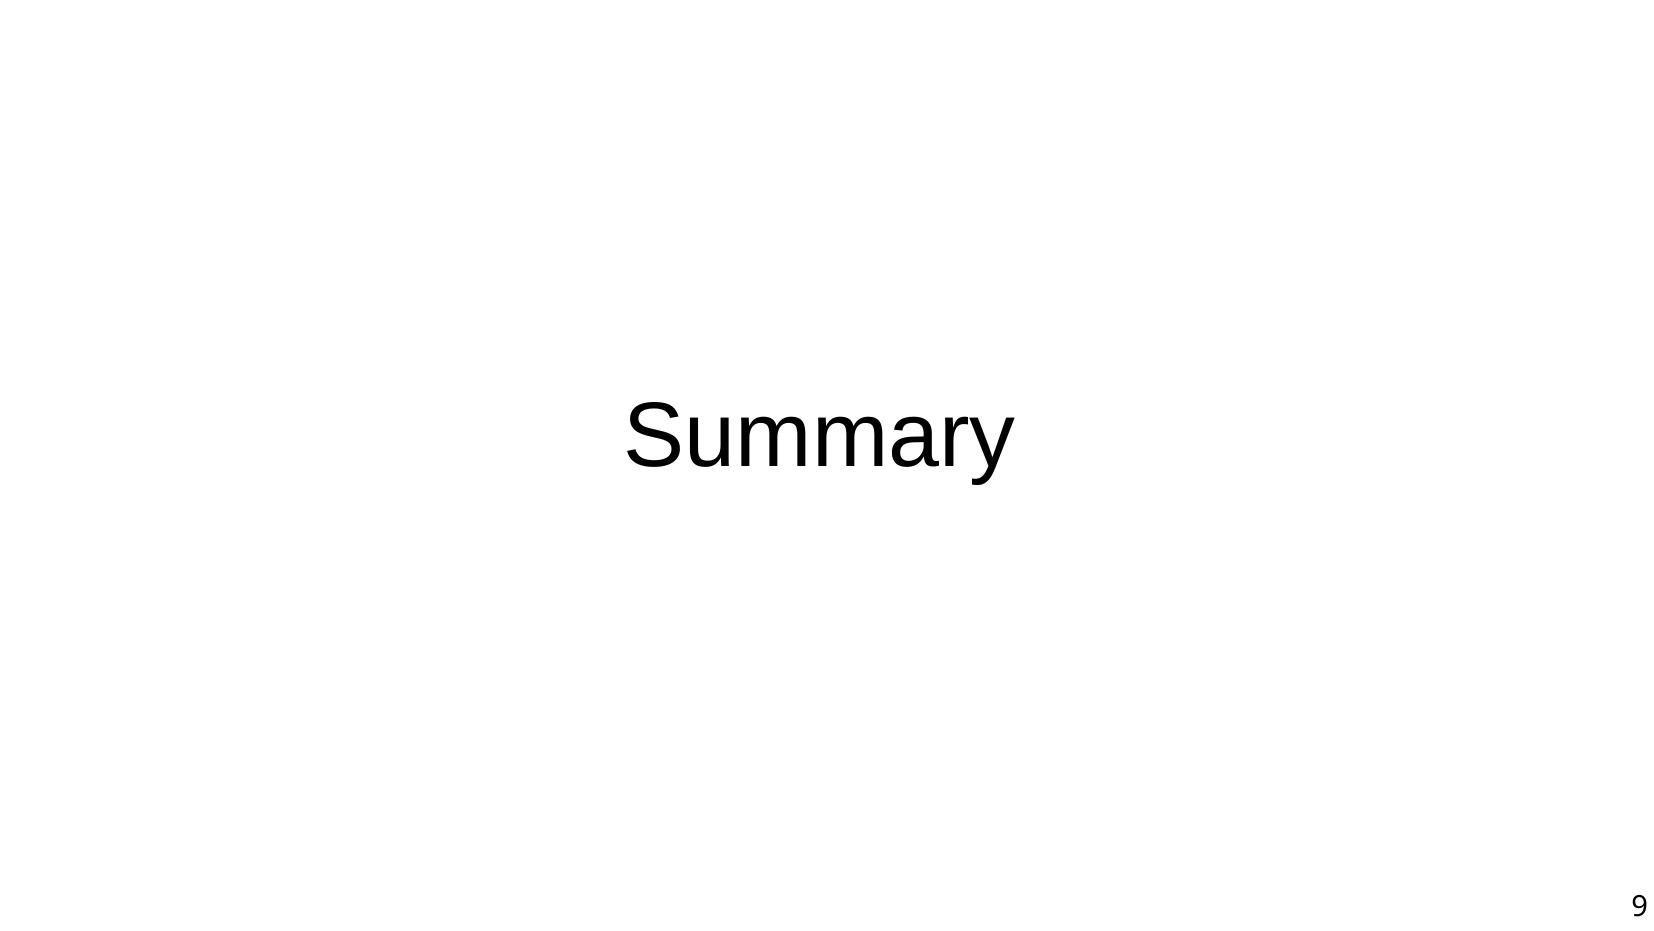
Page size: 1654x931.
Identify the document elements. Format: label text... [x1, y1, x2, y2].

title Summary [75, 356, 1565, 513]
